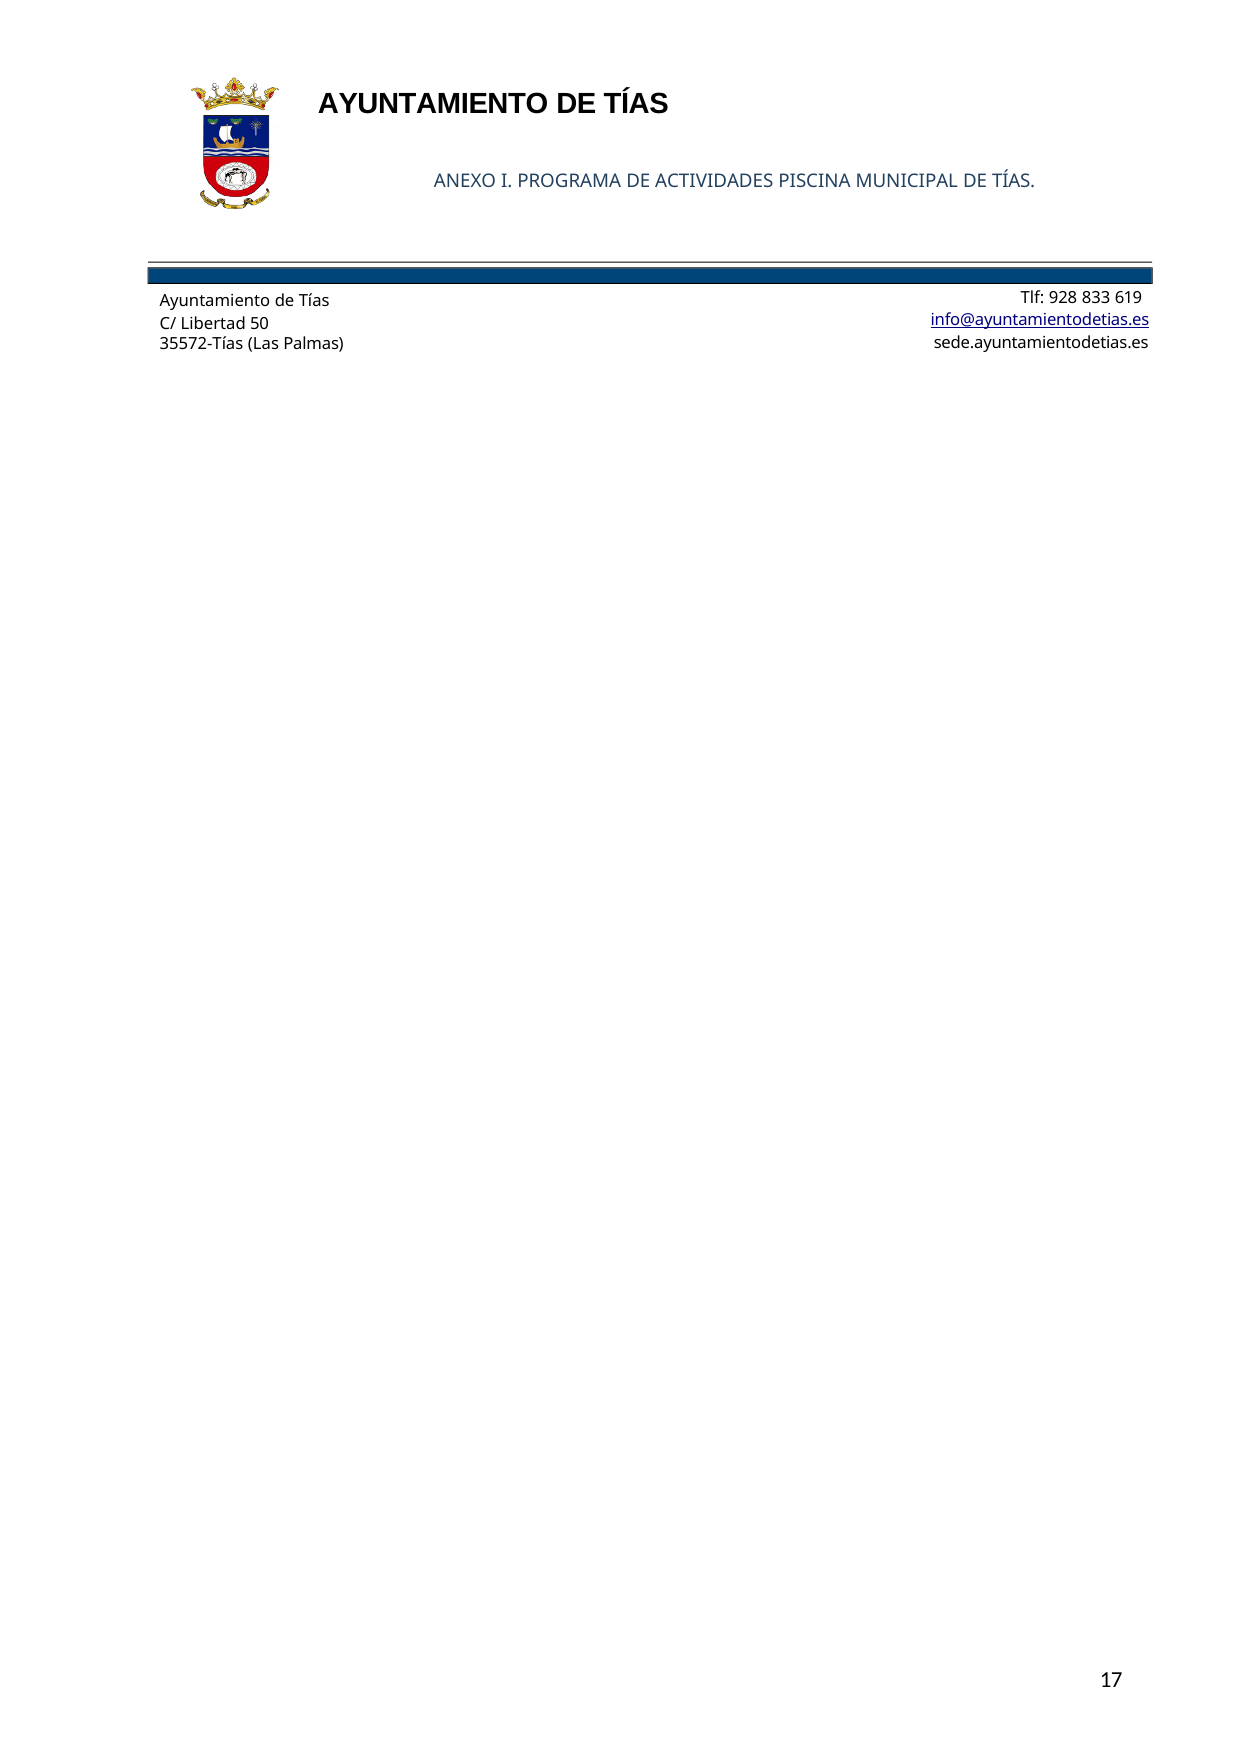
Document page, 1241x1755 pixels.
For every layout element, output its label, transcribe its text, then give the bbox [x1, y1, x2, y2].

text Ayuntamiento de Tías C/ Libertad 50 [159, 288, 334, 334]
text 35572-Tías (Las Palmas) [159, 334, 351, 353]
text Tlf: 928 833 619 [1020, 289, 1167, 308]
text info@ayuntamientodetias.es sede.ayuntamientodetias.es [930, 308, 1167, 353]
